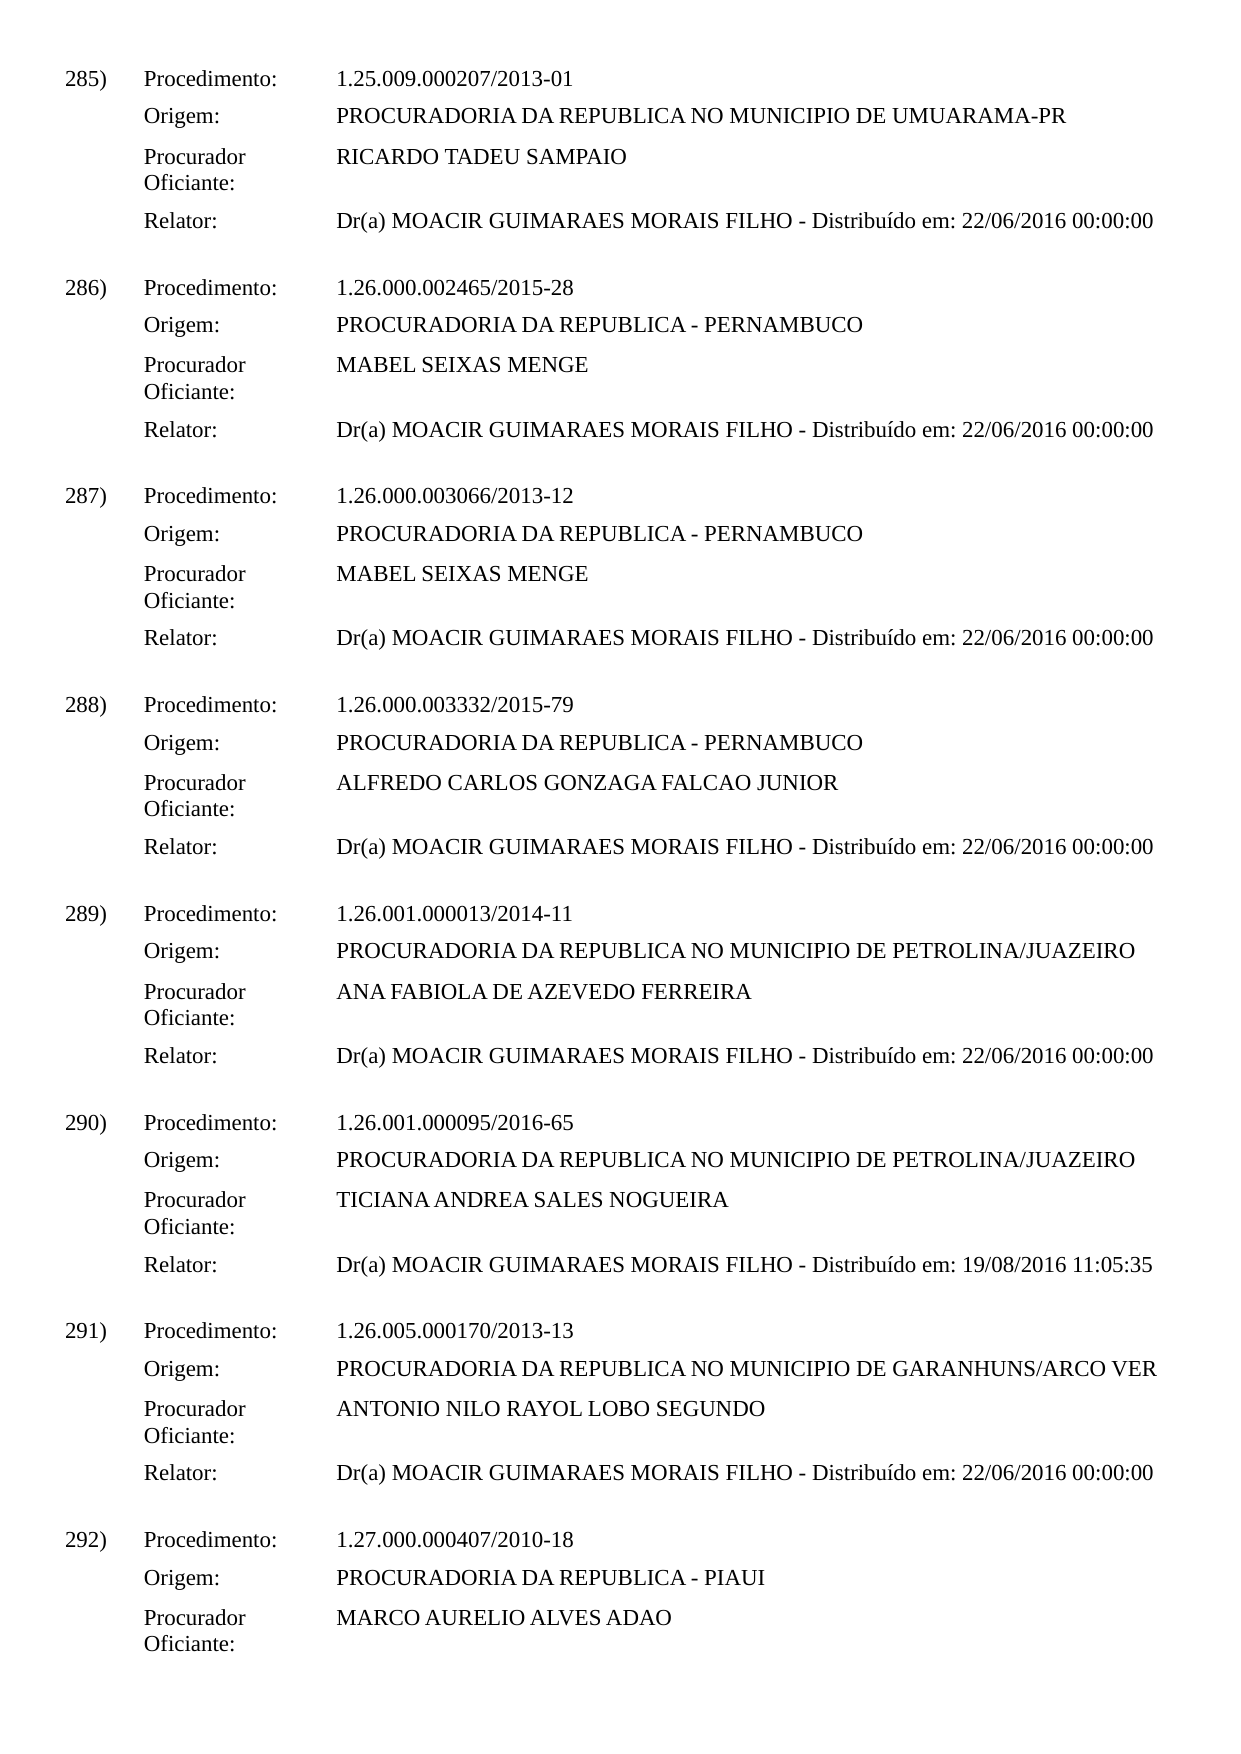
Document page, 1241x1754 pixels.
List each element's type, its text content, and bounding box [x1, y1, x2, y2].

table_header Procedimento: [138, 477, 330, 514]
table_cell [59, 1181, 138, 1245]
table_cell Origem: [138, 514, 330, 554]
table_cell [59, 1558, 138, 1598]
table_cell PROCURADORIA DA REPUBLICA - PERNAMBUCO [330, 306, 1181, 346]
table_header 1.27.000.000407/2010-18 [330, 1520, 1181, 1558]
table_cell Procurador Oficiante: [138, 1598, 330, 1662]
table_cell PROCURADORIA DA REPUBLICA NO MUNICIPIO DE PETROLINA/JUAZEIRO [330, 1141, 1181, 1181]
table_header 288) [59, 685, 138, 723]
table_cell PROCURADORIA DA REPUBLICA NO MUNICIPIO DE UMUARAMA-PR [330, 97, 1180, 137]
table_header Procedimento: [138, 1312, 330, 1349]
table_cell [59, 1245, 138, 1285]
table_cell [59, 346, 138, 410]
table_cell Dr(a) MOACIR GUIMARAES MORAIS FILHO - Distribuído em: 22/06/2016 00:00:00 [330, 201, 1180, 241]
table_header 291) [59, 1312, 138, 1349]
table_header Procedimento: [138, 268, 330, 306]
table_cell Origem: [138, 1558, 330, 1598]
table_cell [59, 555, 138, 619]
table_cell Relator: [138, 201, 330, 241]
table_cell [59, 619, 138, 659]
table_header 292) [59, 1520, 138, 1558]
table_cell [59, 1390, 138, 1454]
table_cell [59, 410, 138, 450]
table_cell Relator: [138, 619, 330, 659]
table_header 289) [59, 894, 138, 932]
table_cell Procurador Oficiante: [138, 1390, 330, 1454]
table_header 1.26.001.000013/2014-11 [330, 894, 1181, 932]
table_cell [59, 1454, 138, 1494]
table_cell Origem: [138, 97, 330, 137]
table_cell Procurador Oficiante: [138, 763, 330, 827]
table_header 1.26.000.002465/2015-28 [330, 268, 1181, 306]
table_header 285) [59, 59, 138, 97]
table_header 1.26.000.003066/2013-12 [330, 477, 1181, 514]
table_cell Origem: [138, 1349, 330, 1389]
table_cell RICARDO TADEU SAMPAIO [330, 137, 1180, 201]
table_cell Procurador Oficiante: [138, 346, 330, 410]
table_cell [59, 932, 138, 972]
table_cell [59, 1036, 138, 1076]
table_cell Procurador Oficiante: [138, 137, 330, 201]
table_cell [59, 763, 138, 827]
table_cell Dr(a) MOACIR GUIMARAES MORAIS FILHO - Distribuído em: 22/06/2016 00:00:00 [330, 410, 1181, 450]
table_cell ANA FABIOLA DE AZEVEDO FERREIRA [330, 972, 1181, 1036]
table_cell Origem: [138, 306, 330, 346]
table_header 290) [59, 1103, 138, 1141]
table_cell Procurador Oficiante: [138, 1181, 330, 1245]
table_cell PROCURADORIA DA REPUBLICA - PERNAMBUCO [330, 723, 1181, 763]
table_header Procedimento: [138, 894, 330, 932]
table_cell [59, 723, 138, 763]
table_cell Dr(a) MOACIR GUIMARAES MORAIS FILHO - Distribuído em: 22/06/2016 00:00:00 [330, 1036, 1181, 1076]
table_header 286) [59, 268, 138, 306]
table_cell Dr(a) MOACIR GUIMARAES MORAIS FILHO - Distribuído em: 22/06/2016 00:00:00 [330, 828, 1181, 868]
table_cell ALFREDO CARLOS GONZAGA FALCAO JUNIOR [330, 763, 1181, 827]
table_cell [59, 1141, 138, 1181]
table_cell [59, 97, 138, 137]
table_header 1.26.005.000170/2013-13 [330, 1312, 1181, 1349]
table_cell [59, 972, 138, 1036]
table_header 1.25.009.000207/2013-01 [330, 59, 1180, 97]
table_cell ANTONIO NILO RAYOL LOBO SEGUNDO [330, 1390, 1181, 1454]
table_header 1.26.000.003332/2015-79 [330, 685, 1181, 723]
table_cell [59, 201, 138, 241]
table_cell Relator: [138, 828, 330, 868]
table_cell PROCURADORIA DA REPUBLICA NO MUNICIPIO DE PETROLINA/JUAZEIRO [330, 932, 1181, 972]
table_cell TICIANA ANDREA SALES NOGUEIRA [330, 1181, 1181, 1245]
table_cell [59, 1598, 138, 1662]
table_cell Procurador Oficiante: [138, 972, 330, 1036]
table_cell [59, 514, 138, 554]
table_cell Procurador Oficiante: [138, 555, 330, 619]
table_cell Origem: [138, 1141, 330, 1181]
table_cell Dr(a) MOACIR GUIMARAES MORAIS FILHO - Distribuído em: 22/06/2016 00:00:00 [330, 619, 1181, 659]
table_cell [59, 828, 138, 868]
table_cell MARCO AURELIO ALVES ADAO [330, 1598, 1181, 1662]
table_header 287) [59, 477, 138, 514]
table_cell Origem: [138, 723, 330, 763]
table_header Procedimento: [138, 59, 330, 97]
table_header Procedimento: [138, 1520, 330, 1558]
table_cell PROCURADORIA DA REPUBLICA - PERNAMBUCO [330, 514, 1181, 554]
table_cell Relator: [138, 410, 330, 450]
table_cell [59, 306, 138, 346]
table_cell PROCURADORIA DA REPUBLICA NO MUNICIPIO DE GARANHUNS/ARCO VER [330, 1349, 1181, 1389]
table_cell MABEL SEIXAS MENGE [330, 346, 1181, 410]
table_cell [59, 137, 138, 201]
table_cell Dr(a) MOACIR GUIMARAES MORAIS FILHO - Distribuído em: 22/06/2016 00:00:00 [330, 1454, 1181, 1494]
table_cell MABEL SEIXAS MENGE [330, 555, 1181, 619]
table_cell Relator: [138, 1454, 330, 1494]
table_cell PROCURADORIA DA REPUBLICA - PIAUI [330, 1558, 1181, 1598]
table_cell Origem: [138, 932, 330, 972]
table_cell Relator: [138, 1245, 330, 1285]
table_cell [59, 1349, 138, 1389]
table_cell Dr(a) MOACIR GUIMARAES MORAIS FILHO - Distribuído em: 19/08/2016 11:05:35 [330, 1245, 1181, 1285]
table_cell Relator: [138, 1036, 330, 1076]
table_header Procedimento: [138, 685, 330, 723]
table_header Procedimento: [138, 1103, 330, 1141]
table_header 1.26.001.000095/2016-65 [330, 1103, 1181, 1141]
